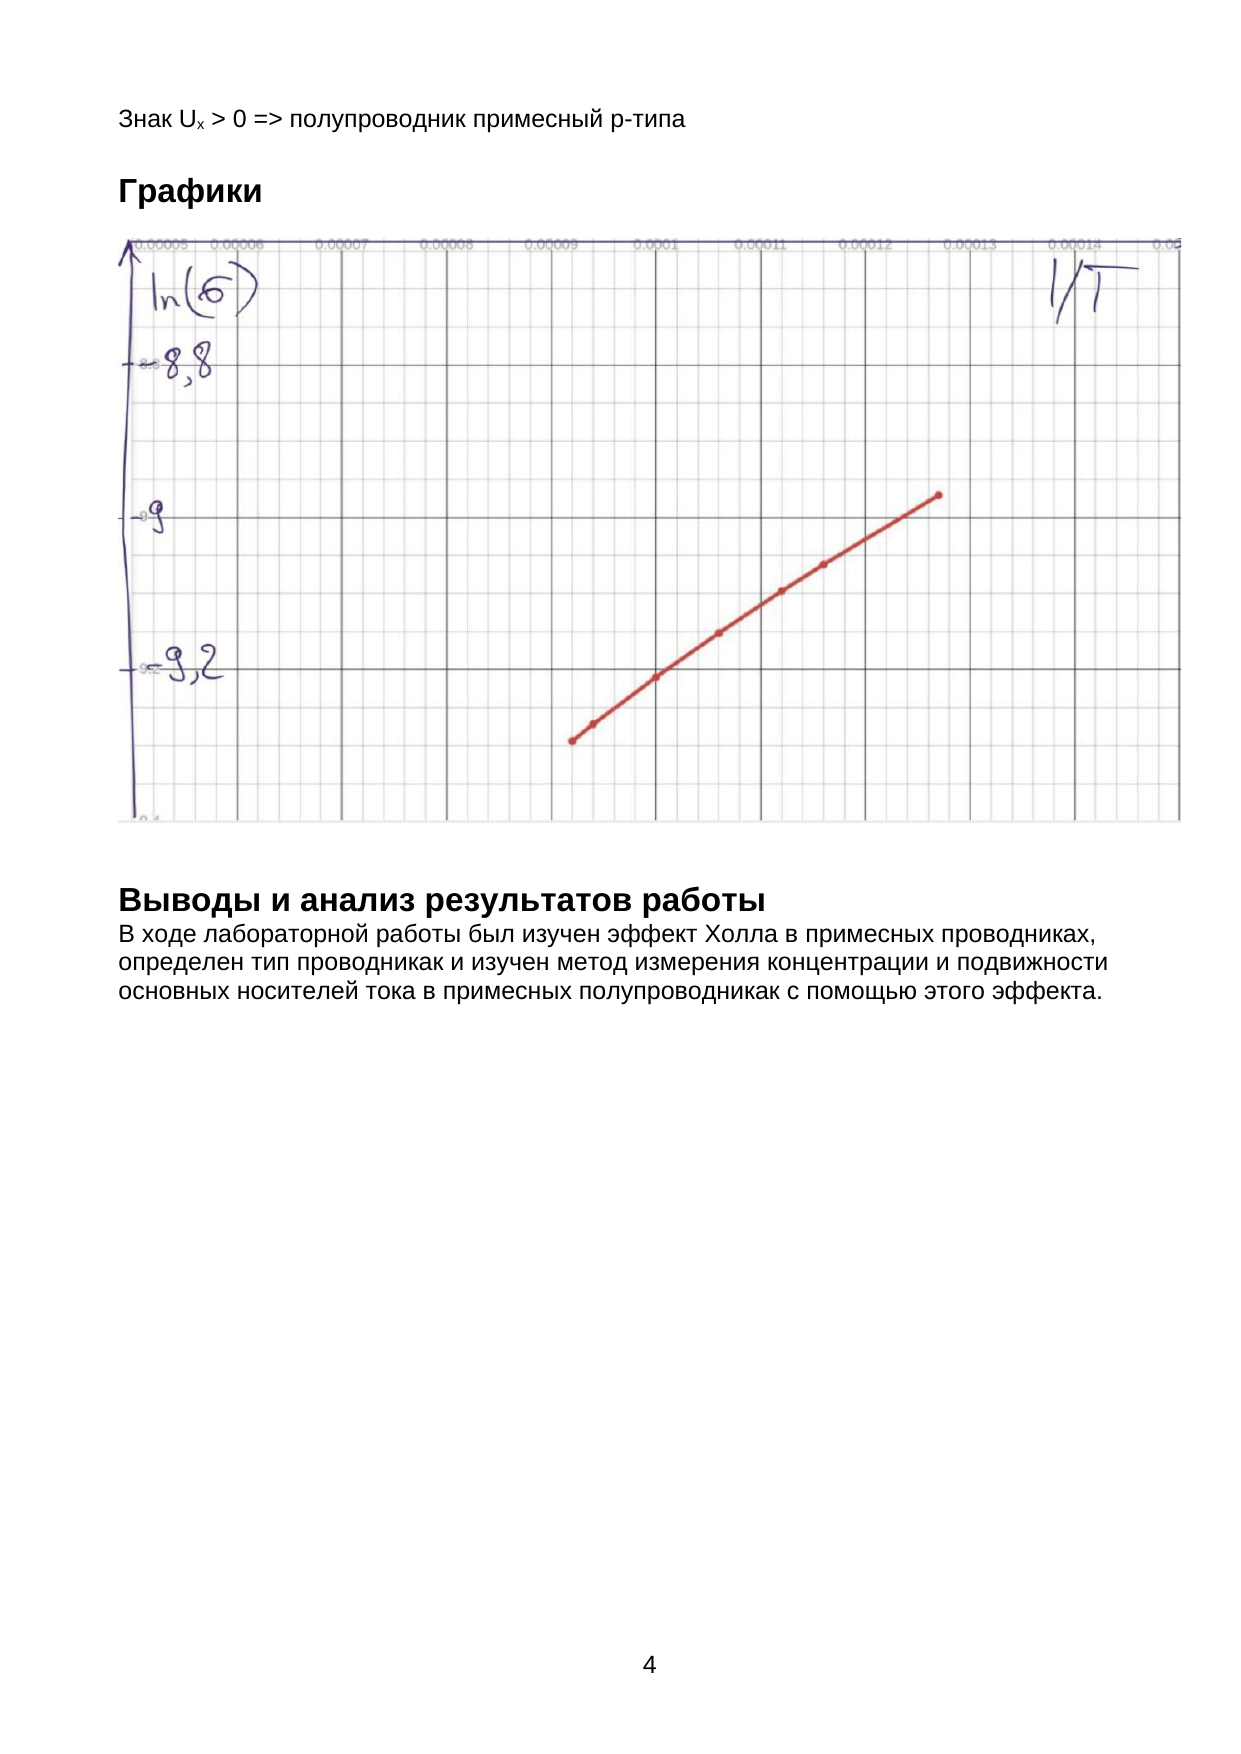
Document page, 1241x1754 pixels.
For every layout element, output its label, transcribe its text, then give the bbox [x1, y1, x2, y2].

text Знак Ux > 0 => полупроводник примесный p-типа [118, 104, 1181, 132]
text Выводы и анализ результатов работы [118, 880, 1181, 919]
text В ходе лабораторной работы был изучен эффект Холла в примесных проводниках, определен тип проводникак и изучен метод измерения концентрации и подвижности основных носителей тока в примесных полупроводникак с помощью этого эффекта. [118, 919, 1181, 1005]
picture [118, 238, 1182, 823]
text Графики [118, 171, 1181, 209]
